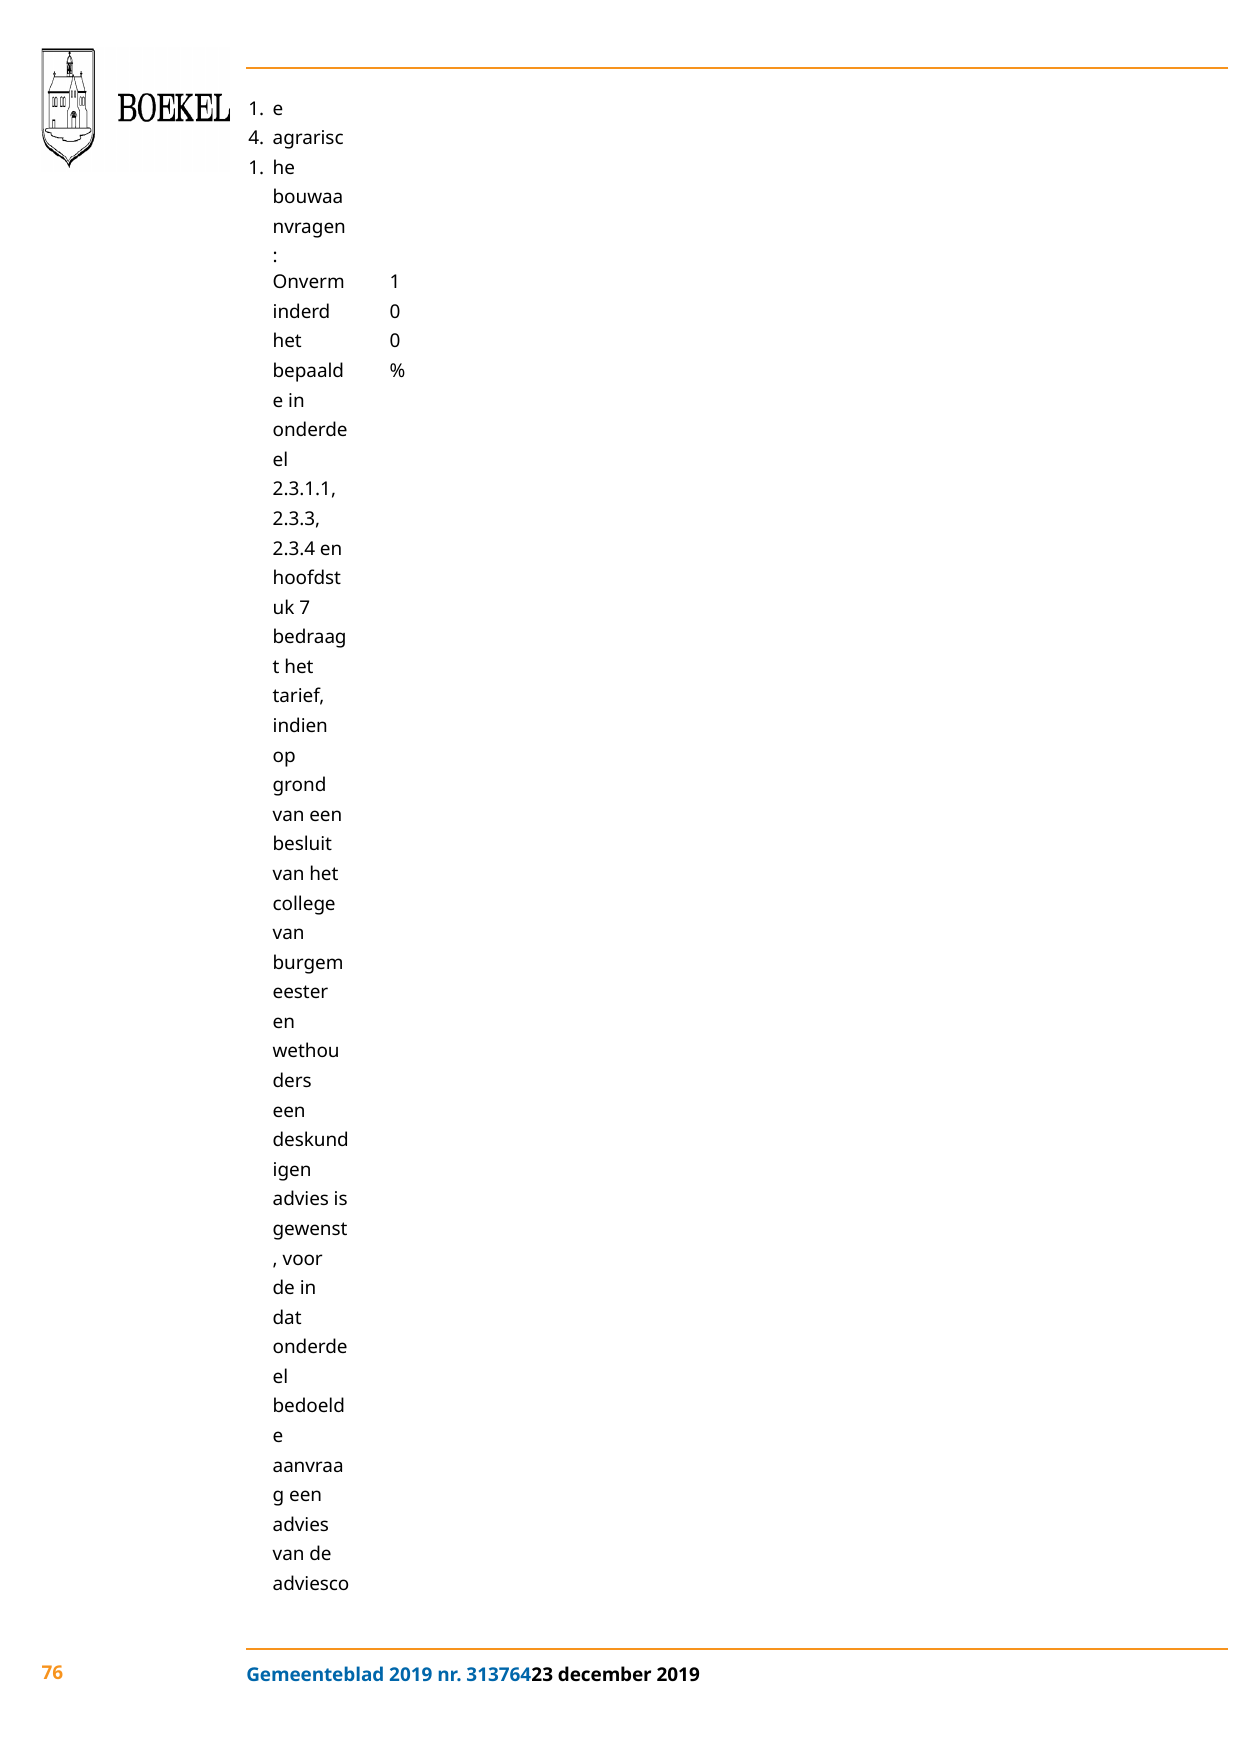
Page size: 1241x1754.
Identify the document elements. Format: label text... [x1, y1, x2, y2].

table_cell [670, 95, 710, 268]
table_cell [670, 269, 710, 1596]
table_cell [369, 95, 389, 268]
table_cell [349, 95, 369, 268]
table_cell [830, 95, 870, 268]
table_cell [790, 269, 830, 1596]
table_cell [790, 95, 830, 268]
table_cell [750, 95, 790, 268]
table_cell [550, 269, 590, 1596]
table_cell [349, 269, 369, 1596]
table_cell [469, 269, 509, 1596]
table_cell [510, 269, 549, 1596]
table_cell [951, 95, 991, 268]
table_cell [1071, 95, 1111, 268]
table_cell [1111, 95, 1152, 268]
table_cell [870, 95, 911, 268]
table_cell [911, 269, 951, 1596]
table_cell [630, 95, 670, 268]
table_cell Onverminderd het bepaalde in onderdeel 2.3.1.1, 2.3.3, 2.3.4 en hoofdstuk 7 bedraagt het tarief, indien op grond van een besluit van het college van burgemeester en wethouders een deskundigen advies is gewenst, voor de in dat onderdeel bedoelde aanvraag een advies van de adviesco [273, 269, 349, 1596]
table_cell [409, 95, 429, 268]
table_cell [510, 95, 549, 268]
table_cell [1111, 269, 1152, 1596]
table_cell [389, 95, 409, 268]
table_cell [429, 95, 469, 268]
table_cell [630, 269, 670, 1596]
table_cell [710, 95, 750, 268]
table_cell [911, 95, 951, 268]
table_cell [750, 269, 790, 1596]
table_cell 100% [389, 269, 409, 1596]
table_cell [830, 269, 870, 1596]
table_cell [590, 95, 630, 268]
table_cell [1031, 95, 1071, 268]
table_cell [991, 269, 1031, 1596]
table_cell [429, 269, 469, 1596]
table_cell 1.4.1. [248, 95, 272, 268]
table_cell e agrarische bouwaanvragen: [273, 95, 349, 268]
table_cell [469, 95, 509, 268]
table_cell [248, 269, 272, 1596]
table_cell [870, 269, 911, 1596]
table_cell [710, 269, 750, 1596]
picture [41, 47, 231, 172]
table_cell [1071, 269, 1111, 1596]
table_cell [409, 269, 429, 1596]
table_cell [590, 269, 630, 1596]
table_cell [369, 269, 389, 1596]
table_cell [951, 269, 991, 1596]
table_cell [1031, 269, 1071, 1596]
table_cell [991, 95, 1031, 268]
table_cell [550, 95, 590, 268]
